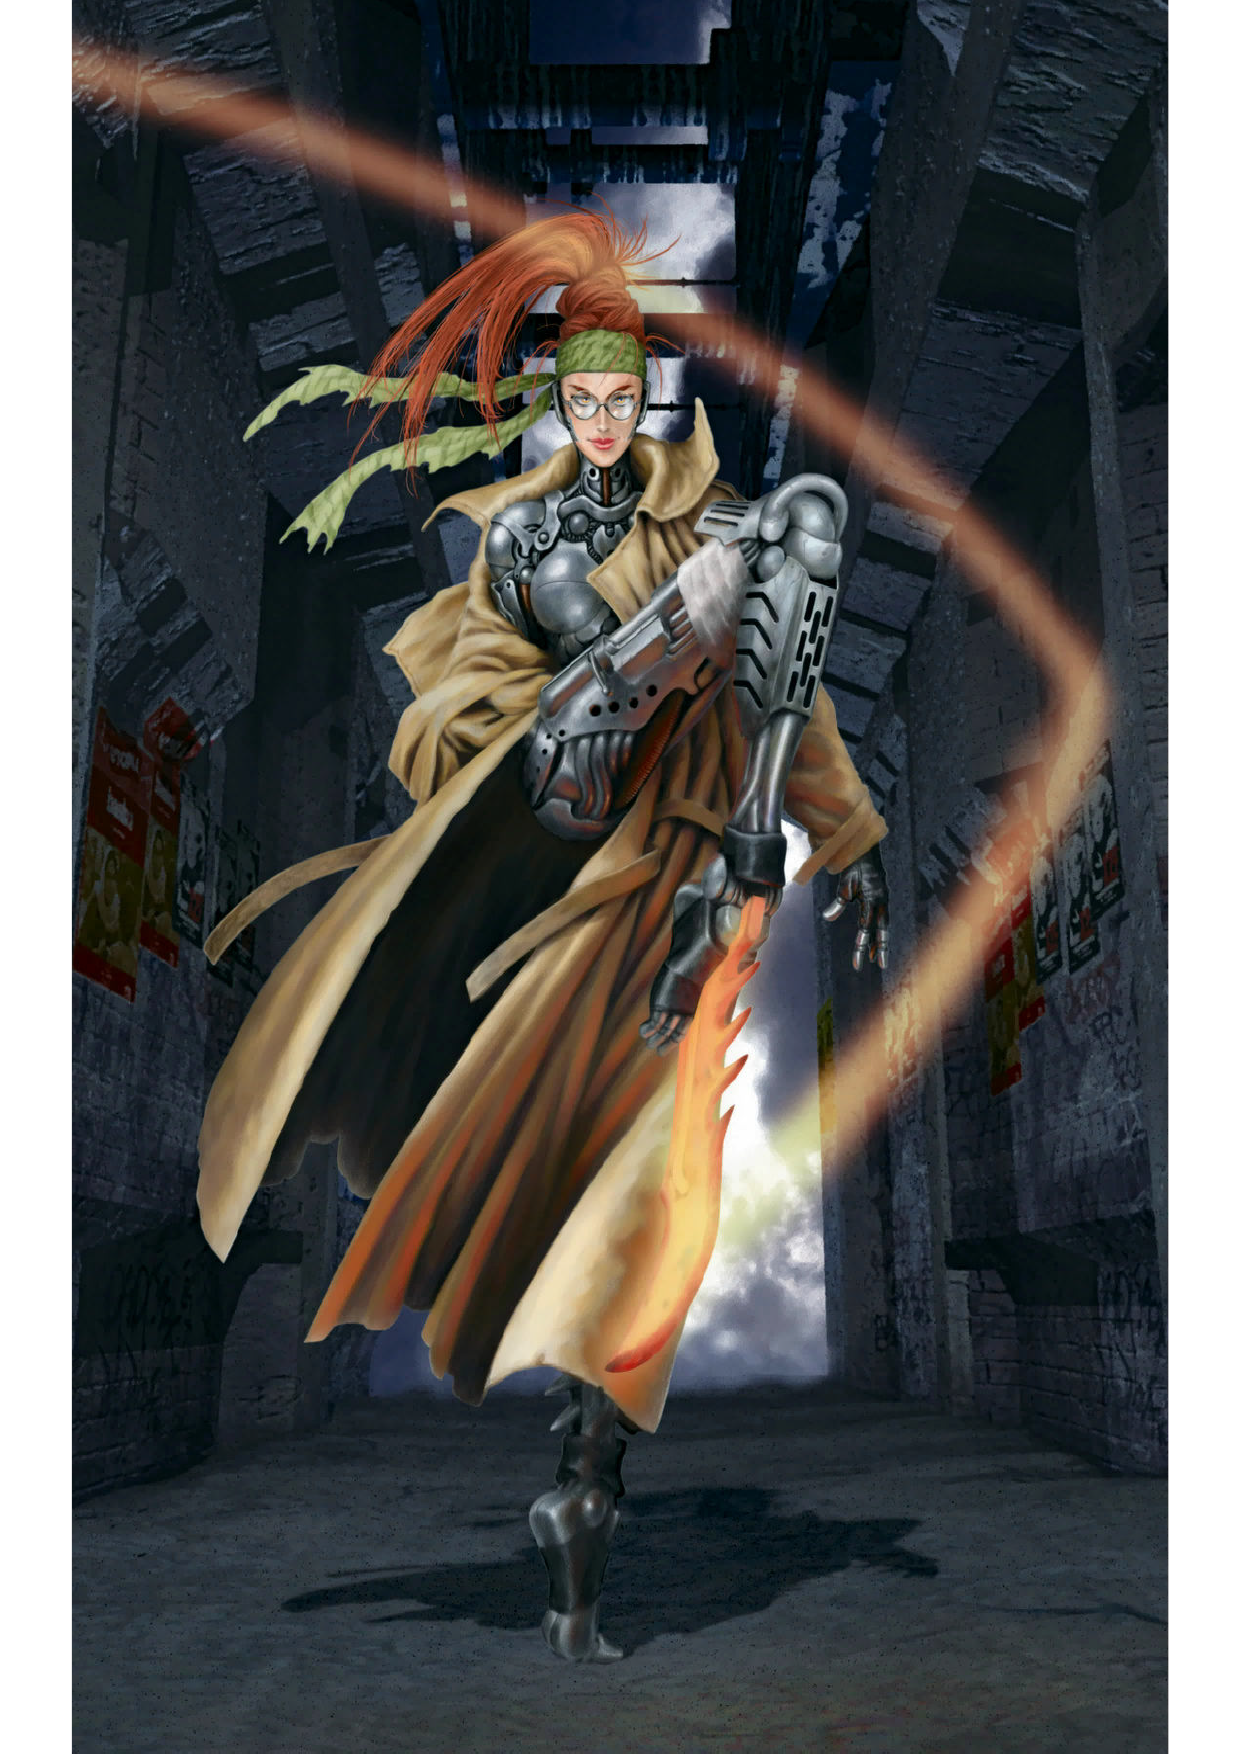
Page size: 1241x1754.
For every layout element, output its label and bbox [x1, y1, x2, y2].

picture [71, 0, 1169, 1754]
